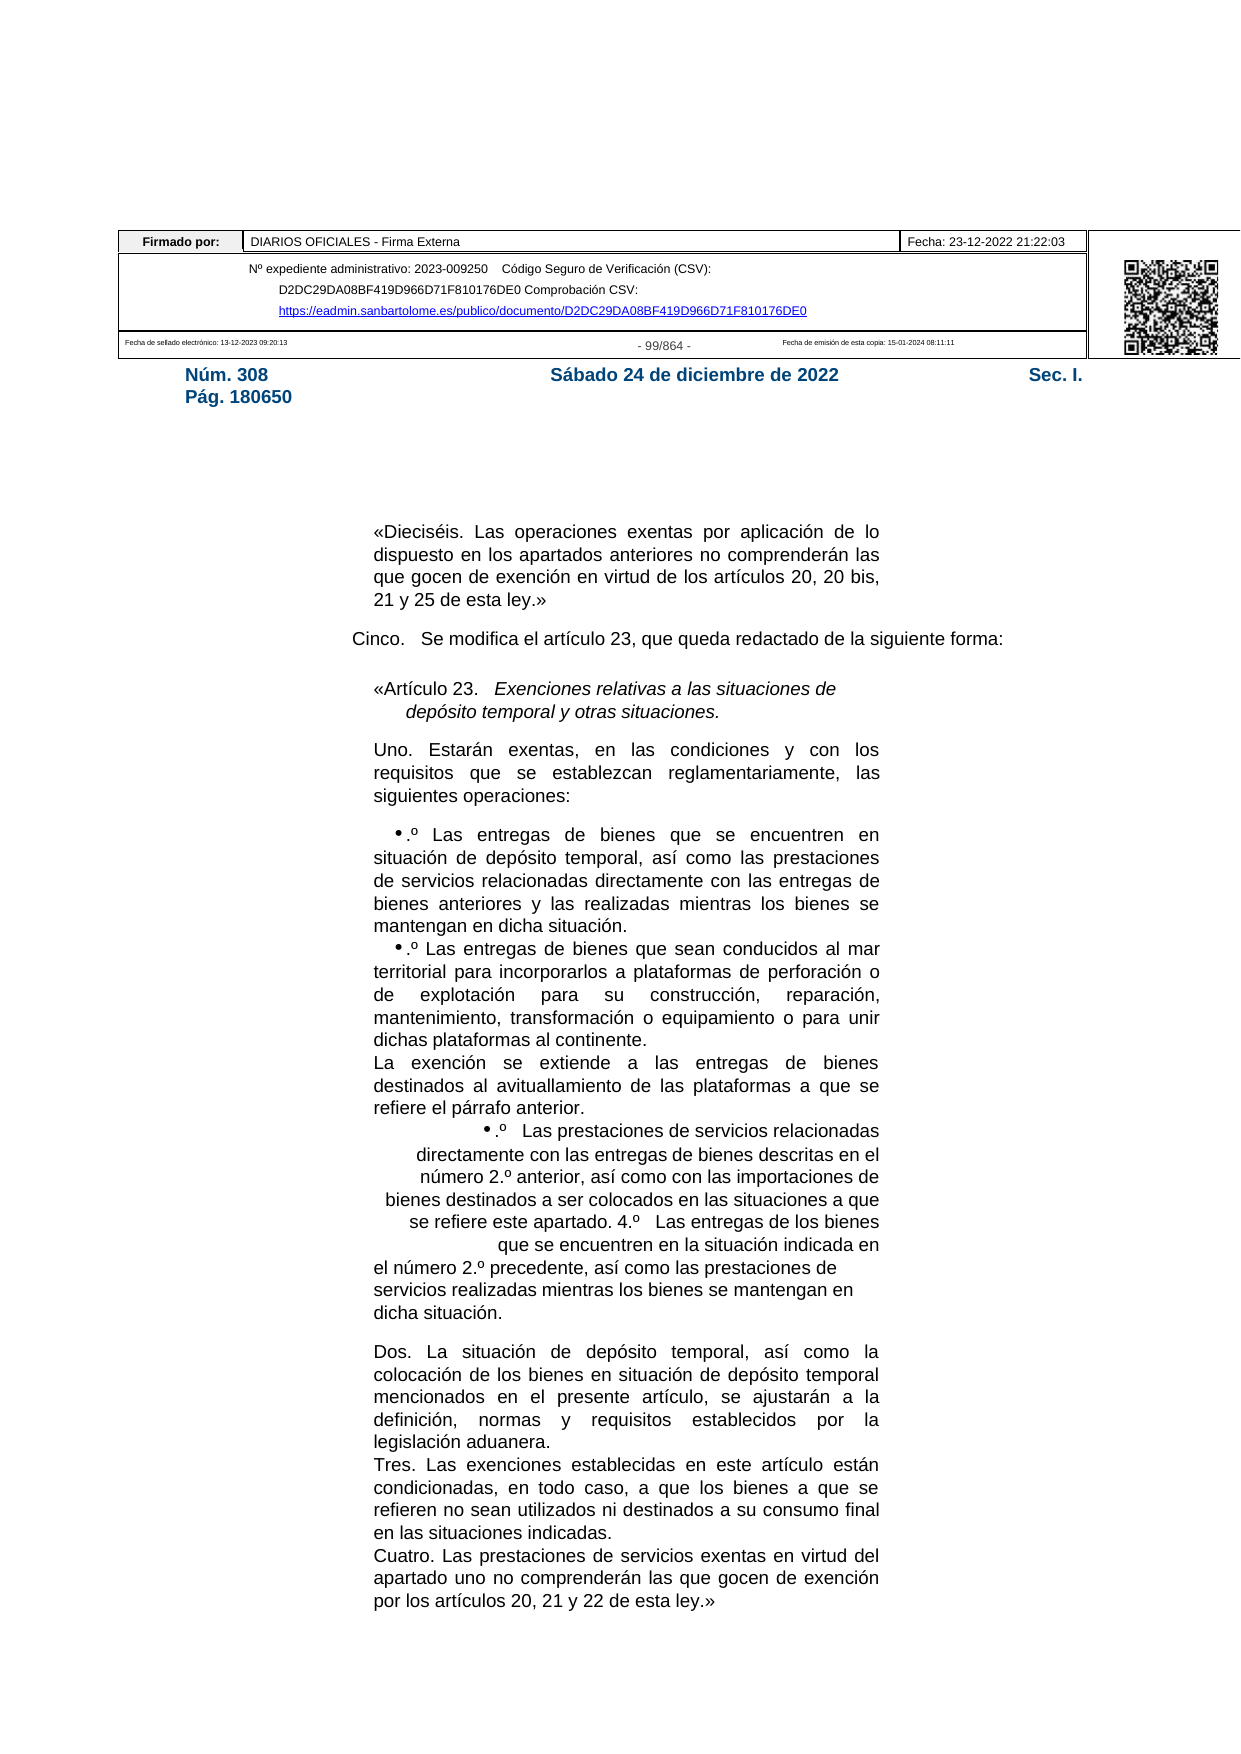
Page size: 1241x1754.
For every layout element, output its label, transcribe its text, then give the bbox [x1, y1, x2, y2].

list .º Las entregas de bienes que sean conducidos al mar territorial para incorporarlos a plataformas de perforación o de explotación para su construcción, reparación, mantenimiento, transformación o equipamiento o para unir dichas plataformas al continente. [362, 938, 880, 1051]
text «Artículo 23. Exenciones relativas a las situaciones de depósito temporal y otras situaciones. [373, 678, 879, 722]
list .º Las entregas de bienes que se encuentren en situación de depósito temporal, así como las prestaciones de servicios relacionadas directamente con las entregas de bienes anteriores y las realizadas mientras los bienes se mantengan en dicha situación. [362, 823, 880, 937]
text «Dieciséis. Las operaciones exentas por aplicación de lo dispuesto en los apartados anteriores no comprenderán las que gocen de exención en virtud de los artículos 20, 20 bis, 21 y 25 de esta ley.» [373, 521, 880, 610]
text Cinco. Se modifica el artículo 23, que queda redactado de la siguiente forma: [352, 628, 1122, 649]
text Cuatro. Las prestaciones de servicios exentas en virtud del apartado uno no comprenderán las que gocen de exención por los artículos 20, 21 y 22 de esta ley.» [373, 1544, 879, 1611]
table_header Fecha: 23-12-2022 21:22:03 [901, 231, 1086, 251]
table_cell Nº expediente administrativo: 2023-009250 Código Seguro de Verificación (CSV): D2DC29DA08BF419D966D71F810176DE0 Comprobación CSV: https://eadmin.sanbartolome.es/publico/documento/D2DC29DA08BF419D966D71F810176DE0 [119, 254, 1086, 330]
table_header DIARIOS OFICIALES - Firma Externa [244, 231, 899, 251]
text Dos. La situación de depósito temporal, así como la colocación de los bienes en situación de depósito temporal mencionados en el presente artículo, se ajustarán a la definición, normas y requisitos establecidos por la legislación aduanera. [373, 1341, 879, 1453]
text Tres. Las exenciones establecidas en este artículo están condicionadas, en todo caso, a que los bienes a que se refieren no sean utilizados ni destinados a su consumo final en las situaciones indicadas. [373, 1454, 879, 1543]
text La exención se extiende a las entregas de bienes destinados al avituallamiento de las plataformas a que se refiere el párrafo anterior. [373, 1052, 879, 1119]
table_header [1089, 231, 1240, 358]
text Uno. Estarán exentas, en las condiciones y con los requisitos que se establezcan reglamentariamente, las siguientes operaciones: [373, 739, 880, 806]
text el número 2.º precedente, así como las prestaciones de servicios realizadas mientras los bienes se mantengan en dicha situación. [373, 1257, 879, 1323]
table_cell Fecha de sellado electrónico: 13-12-2023 09:20:13 - 99/864 - Fecha de emisión de esta copia: 15-01-2024 08:11:11 [119, 332, 1086, 358]
list .º Las prestaciones de servicios relacionadas directamente con las entregas de bienes descritas en el número 2.º anterior, así como con las importaciones de bienes destinados a ser colocados en las situaciones a que se refiere este apartado. 4.º Las entregas de los bienes que se encuentren en la situación indicada en [362, 1120, 879, 1256]
table_header Firmado por: [119, 231, 242, 249]
text Núm. 308 Sábado 24 de diciembre de 2022 Sec. I. Pág. 180650 [185, 364, 1122, 407]
